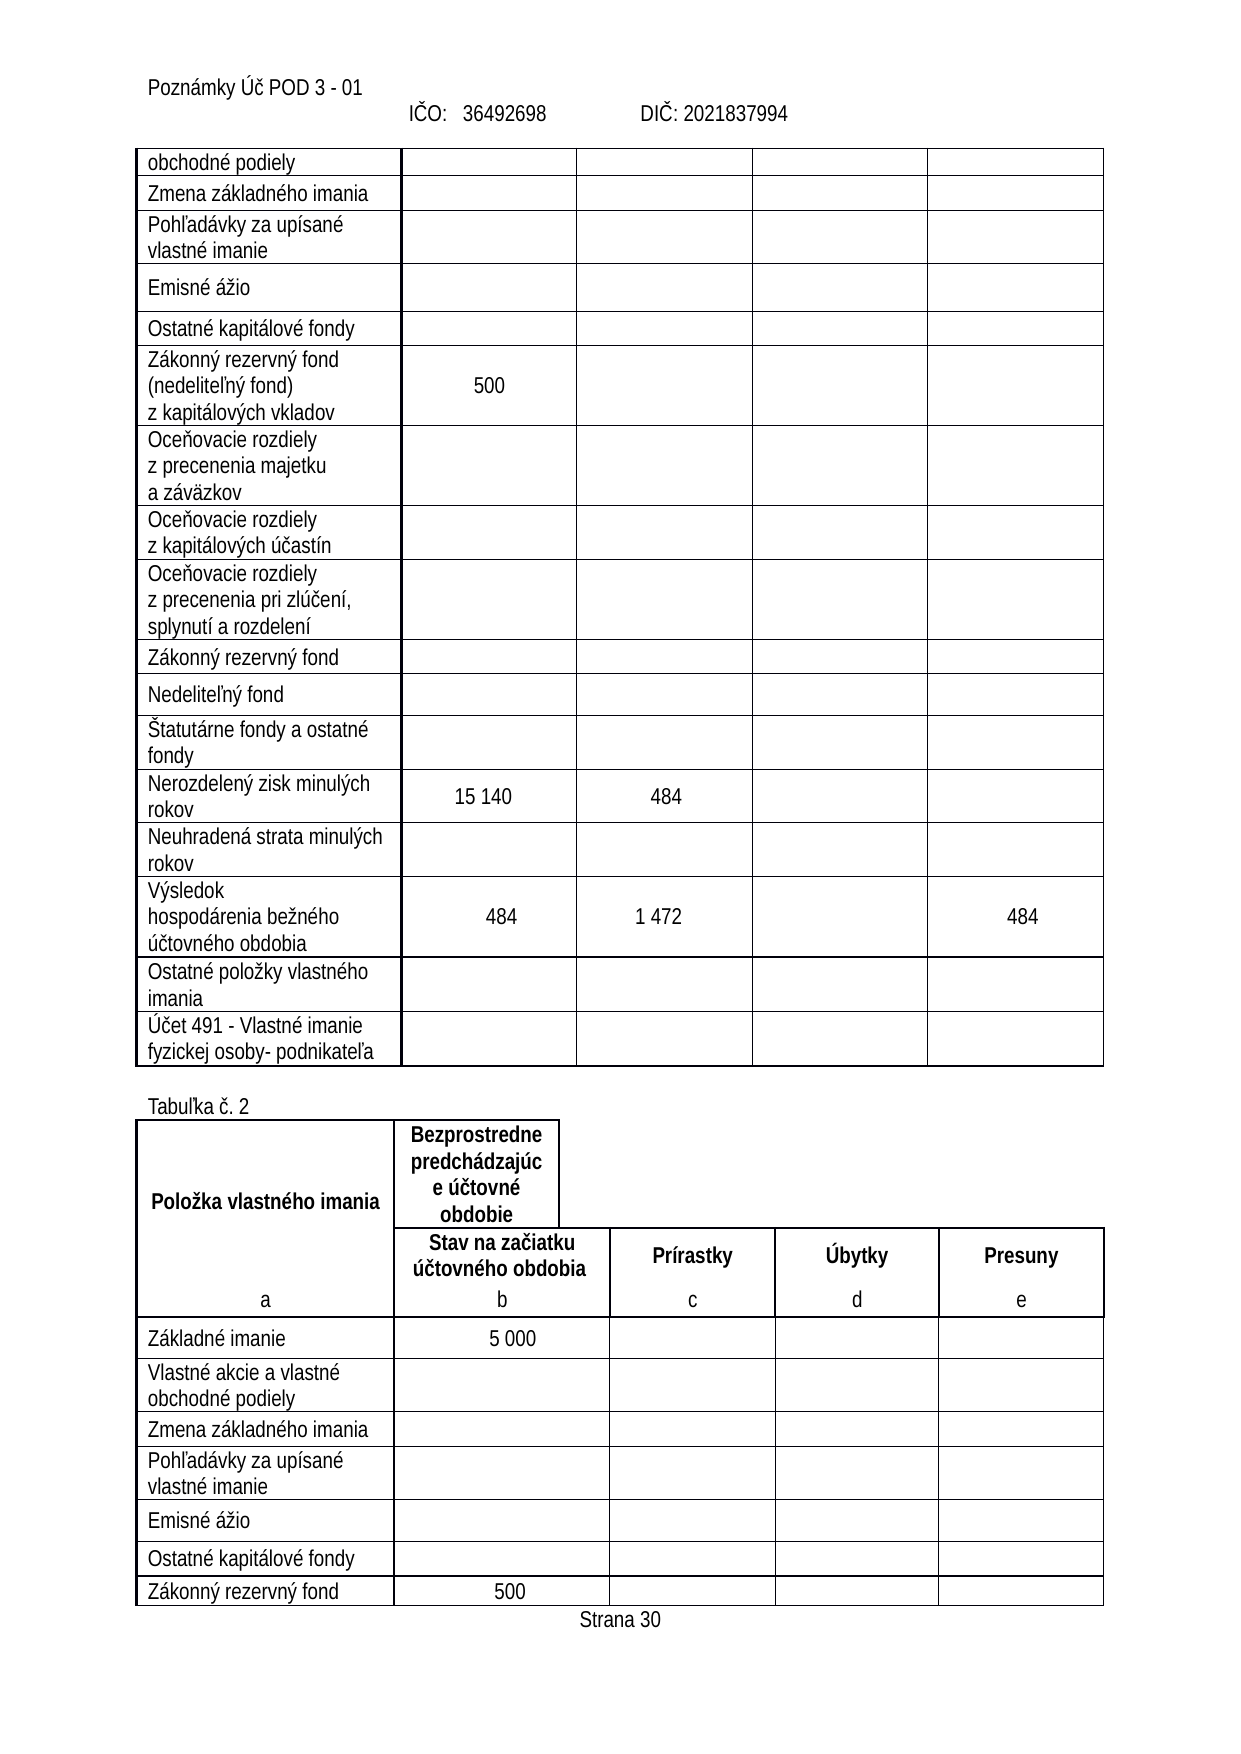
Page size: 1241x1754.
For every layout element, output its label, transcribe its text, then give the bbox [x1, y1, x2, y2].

table_cell Pohľadávky za upísané vlastné imanie [138, 211, 400, 263]
table_cell [928, 1012, 1103, 1064]
table_cell [610, 1577, 775, 1605]
table_cell [403, 506, 576, 559]
table_cell 5 000 [395, 1318, 609, 1357]
table_cell [610, 1412, 775, 1446]
table_cell [610, 1500, 775, 1541]
table_cell Ostatné kapitálové fondy [138, 1542, 393, 1575]
table_cell [753, 264, 927, 311]
table_cell Emisné ážio [138, 1500, 393, 1541]
table_cell [776, 1412, 938, 1446]
table_cell Ostatné kapitálové fondy [138, 312, 400, 345]
table_cell [395, 1412, 609, 1446]
table_cell [577, 823, 752, 876]
table_cell obchodné podiely [138, 149, 400, 175]
table_cell Stav na začiatku účtovného obdobia [395, 1229, 609, 1282]
table_cell [928, 506, 1103, 559]
table_cell [403, 674, 576, 715]
table_cell [403, 560, 576, 639]
table_cell [928, 770, 1103, 822]
table_cell c [611, 1282, 774, 1316]
table_cell 484 [403, 877, 576, 956]
table_cell [939, 1412, 1103, 1446]
table_cell Základné imanie [138, 1318, 393, 1357]
table_cell [753, 211, 927, 263]
text Tabuľka č. 2 [148, 1093, 1092, 1119]
table_cell [403, 426, 576, 505]
table_cell [928, 312, 1103, 345]
table_cell [939, 1359, 1103, 1411]
table_cell [776, 1447, 938, 1499]
table_cell Oceňovacie rozdiely z kapitálových účastín [138, 506, 400, 559]
table_header Položka vlastného imania [138, 1121, 393, 1282]
table_cell [928, 674, 1103, 715]
table_cell [753, 1012, 927, 1064]
table_cell [610, 1447, 775, 1499]
table_cell [577, 149, 752, 175]
table_cell Presuny [940, 1229, 1103, 1282]
table_cell [403, 149, 576, 175]
table_cell Ostatné položky vlastného imania [138, 958, 400, 1011]
table_header [560, 1119, 1104, 1227]
table_cell e [940, 1282, 1103, 1316]
table_cell Štatutárne fondy a ostatné fondy [138, 716, 400, 768]
table_cell [577, 1012, 752, 1064]
table_cell d [776, 1282, 938, 1316]
table_cell [403, 211, 576, 263]
table_cell [753, 640, 927, 673]
table_cell [753, 426, 927, 505]
table_cell Oceňovacie rozdiely z precenenia pri zlúčení, splynutí a rozdelení [138, 560, 400, 639]
table_cell Účet 491 - Vlastné imanie fyzickej osoby- podnikateľa [138, 1012, 400, 1064]
table_cell 500 [395, 1577, 609, 1605]
table_cell [403, 716, 576, 768]
table_cell [928, 346, 1103, 425]
table_cell Vlastné akcie a vlastné obchodné podiely [138, 1359, 393, 1411]
table_cell [395, 1542, 609, 1575]
table_cell Zákonný rezervný fond [138, 1577, 393, 1605]
table_cell [403, 823, 576, 876]
table_cell Výsledok hospodárenia bežného účtovného obdobia [138, 877, 400, 956]
table_cell Neuhradená strata minulých rokov [138, 823, 400, 876]
table_cell [753, 560, 927, 639]
table_cell [395, 1447, 609, 1499]
table_cell [776, 1500, 938, 1541]
table_cell [610, 1542, 775, 1575]
table_cell Zmena základného imania [138, 1412, 393, 1446]
table_cell [577, 176, 752, 209]
table_cell [928, 149, 1103, 175]
table_cell [403, 176, 576, 209]
table_cell [753, 149, 927, 175]
table_cell [403, 958, 576, 1011]
table_cell [939, 1447, 1103, 1499]
table_cell [753, 958, 927, 1011]
table_cell Prírastky [611, 1229, 774, 1282]
table_cell Oceňovacie rozdiely z precenenia majetku a záväzkov [138, 426, 400, 505]
table_cell [753, 716, 927, 768]
table_cell [939, 1500, 1103, 1541]
table_cell [928, 560, 1103, 639]
table_cell [610, 1318, 775, 1357]
table_cell [577, 560, 752, 639]
table_cell [577, 312, 752, 345]
table_cell [577, 674, 752, 715]
table_cell Zmena základného imania [138, 176, 400, 209]
table_cell [577, 346, 752, 425]
table_cell [577, 426, 752, 505]
table_cell [928, 716, 1103, 768]
table_cell [395, 1359, 609, 1411]
table_cell [577, 211, 752, 263]
table_cell 15 140 [403, 770, 576, 822]
table_cell Pohľadávky za upísané vlastné imanie [138, 1447, 393, 1499]
table_cell [577, 506, 752, 559]
table_cell [928, 211, 1103, 263]
table_cell [928, 264, 1103, 311]
table_cell [577, 716, 752, 768]
table_cell [577, 958, 752, 1011]
table_cell [939, 1577, 1103, 1605]
table_cell Nerozdelený zisk minulých rokov [138, 770, 400, 822]
table_cell [776, 1359, 938, 1411]
table_cell Zákonný rezervný fond (nedeliteľný fond) z kapitálových vkladov [138, 346, 400, 425]
table_cell a [138, 1282, 393, 1316]
table_cell [403, 640, 576, 673]
table_cell [753, 877, 927, 956]
table_cell [753, 770, 927, 822]
table_cell [610, 1359, 775, 1411]
table_cell [577, 264, 752, 311]
table_cell [403, 1012, 576, 1064]
table_cell b [395, 1282, 609, 1316]
table_cell [928, 823, 1103, 876]
table_cell [776, 1577, 938, 1605]
table_cell Nedeliteľný fond [138, 674, 400, 715]
table_cell [753, 823, 927, 876]
table_cell [939, 1318, 1103, 1357]
table_cell [753, 346, 927, 425]
table_cell Emisné ážio [138, 264, 400, 311]
table_cell [753, 312, 927, 345]
table_cell 500 [403, 346, 576, 425]
table_cell 484 [928, 877, 1103, 956]
table_cell [753, 674, 927, 715]
table_cell [403, 264, 576, 311]
table_header Bezprostredne predchádzajúce účtovné obdobie [395, 1121, 558, 1227]
table_cell [928, 640, 1103, 673]
table_cell [928, 176, 1103, 209]
table_cell [395, 1500, 609, 1541]
table_cell [753, 176, 927, 209]
table_cell 1 472 [577, 877, 752, 956]
table_cell [776, 1542, 938, 1575]
table_cell 484 [577, 770, 752, 822]
table_cell [753, 506, 927, 559]
table_cell [928, 426, 1103, 505]
table_cell [577, 640, 752, 673]
table_cell [776, 1318, 938, 1357]
table_cell [939, 1542, 1103, 1575]
table_cell [928, 958, 1103, 1011]
table_cell Úbytky [776, 1229, 938, 1282]
table_cell Zákonný rezervný fond [138, 640, 400, 673]
table_cell [403, 312, 576, 345]
